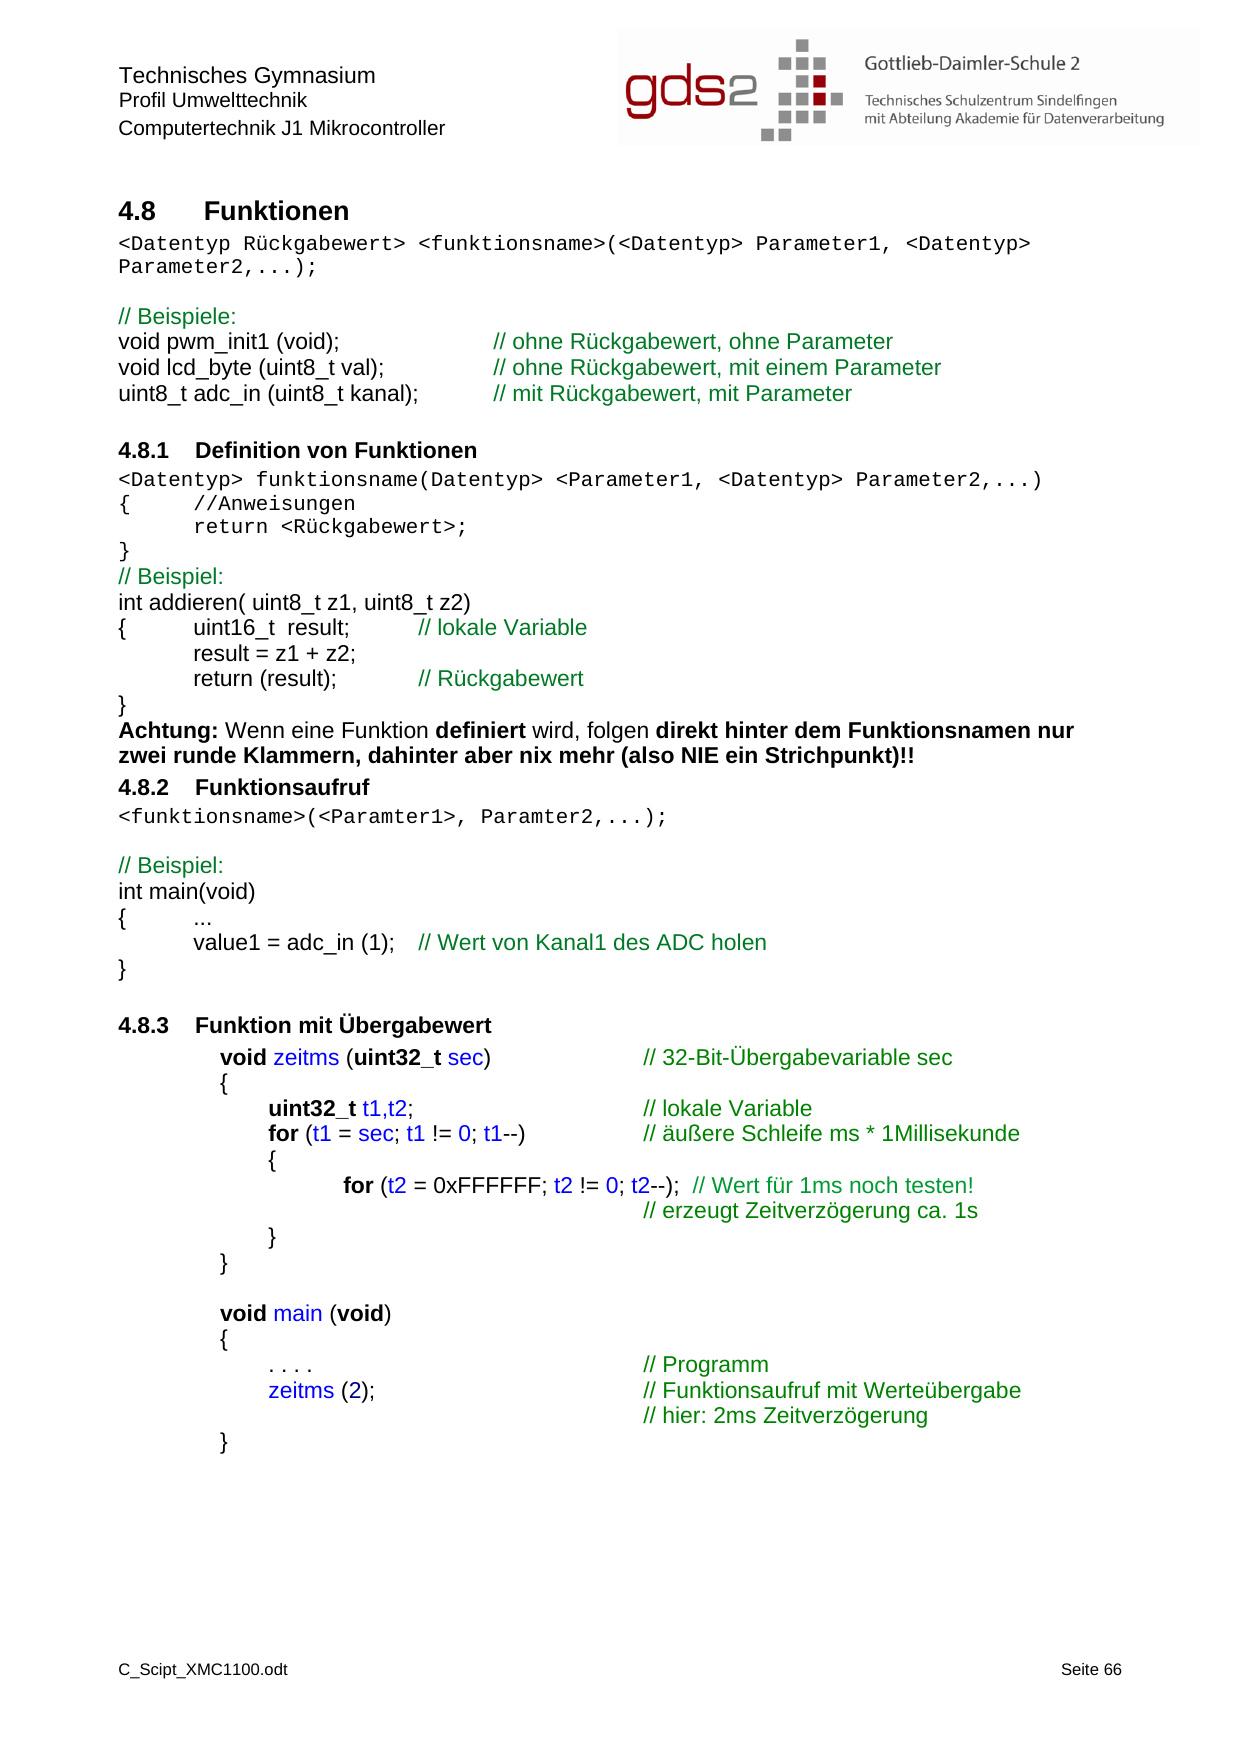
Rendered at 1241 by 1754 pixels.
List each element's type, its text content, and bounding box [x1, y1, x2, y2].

text // Beispiele: [118, 303, 1122, 329]
subtitle Funktionen [118, 196, 1122, 226]
subtitle Funktion mit Übergabewert [118, 1013, 1122, 1038]
text <Datentyp> funktionsname(Datentyp> <Parameter1, <Datentyp> Parameter2,...) [118, 469, 1122, 493]
text value1 = adc_in (1); // Wert von Kanal1 des ADC holen [118, 930, 1122, 955]
text int addieren( uint8_t z1, uint8_t z2) [118, 589, 1122, 615]
text // Beispiel: [118, 853, 1122, 878]
text return (result); // Rückgabewert [118, 666, 1122, 692]
text } [118, 540, 1122, 563]
text { ... [118, 904, 1122, 930]
picture [617, 28, 1201, 146]
text <funktionsname>(<Paramter1>, Paramter2,...); [118, 806, 1122, 830]
text { //Anweisungen [118, 493, 1122, 516]
text } [118, 692, 1122, 717]
subtitle Definition von Funktionen [118, 437, 1122, 463]
text result = z1 + z2; [118, 640, 1122, 666]
text // Beispiel: [118, 563, 1122, 589]
text void pwm_init1 (void); // ohne Rückgabewert, ohne Parameter [118, 329, 1122, 354]
text Achtung: Wenn eine Funktion definiert wird, folgen direkt hinter dem Funktionsnamen nur zwei runde Klammern, dahinter aber nix mehr (also NIE ein Strichpunkt)!! [118, 717, 1122, 768]
text return <Rückgabewert>; [118, 516, 1122, 540]
text int main(void) [118, 878, 1122, 904]
text } [118, 955, 1122, 981]
text void zeitms (uint32_t sec) // 32-Bit-Übergabevariable sec { uint32_t t1,t2; // lokale Variable for (t1 = sec; t1 != 0; t1--) // äußere Schleife ms * 1Millisekunde { for (t2 = 0xFFFFFF; t2 != 0; t2--); // Wert für 1ms noch testen! // erzeugt Zeitverzögerung ca. 1s } } void main (void) { . . . . // Programm zeitms (2); // Funktionsaufruf mit Werteübergabe // hier: 2ms Zeitverzögerung } [220, 1044, 1122, 1454]
text uint8_t adc_in (uint8_t kanal); // mit Rückgabewert, mit Parameter [118, 380, 1122, 406]
text <Datentyp Rückgabewert> <funktionsname>(<Datentyp> Parameter1, <Datentyp> Parameter2,...); [118, 233, 1122, 280]
text { uint16_t result; // lokale Variable [118, 615, 1122, 640]
text void lcd_byte (uint8_t val); // ohne Rückgabewert, mit einem Parameter [118, 354, 1122, 380]
subtitle Funktionsaufruf [118, 774, 1122, 800]
